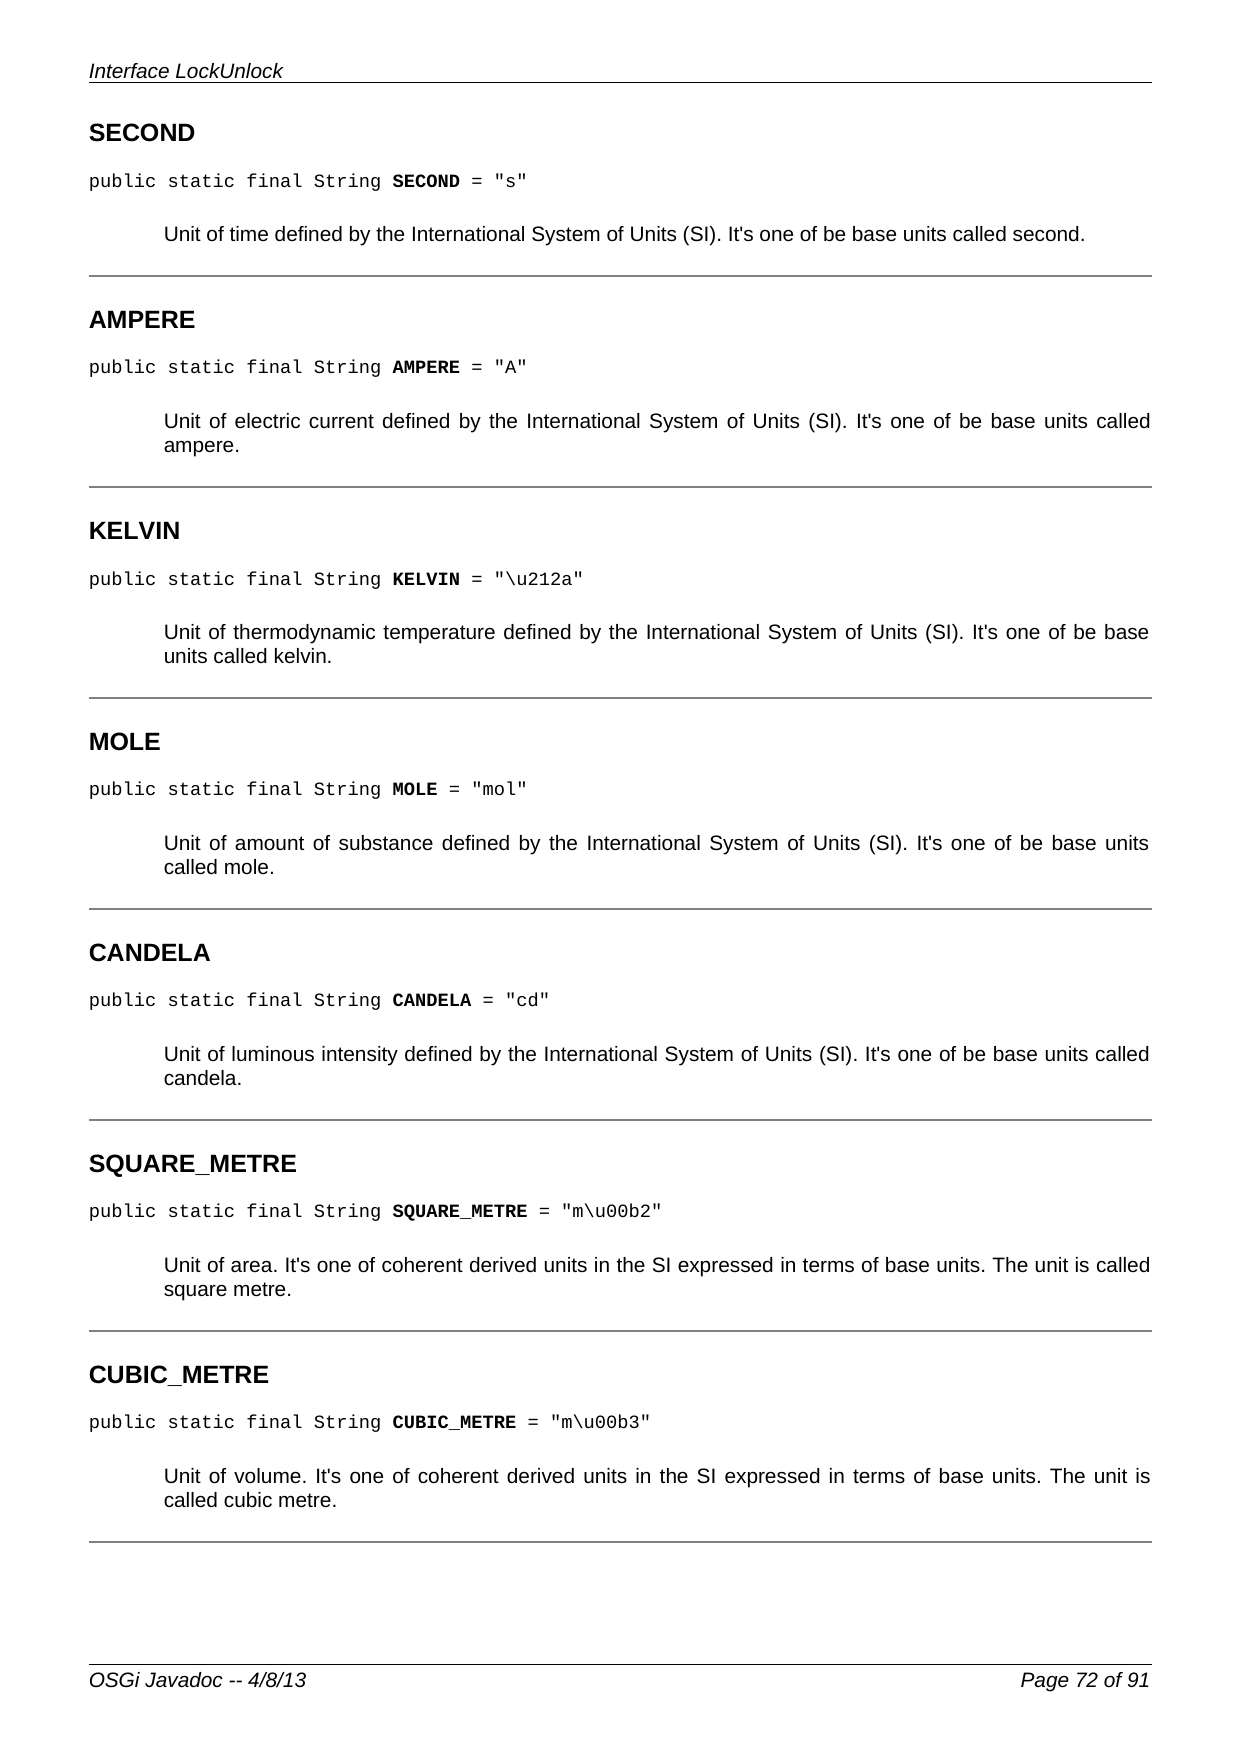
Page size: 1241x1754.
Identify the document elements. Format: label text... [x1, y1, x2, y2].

text Unit of amount of substance defined by the International System of Units (SI). It's one of be base units called mole. [163, 831, 1152, 878]
subtitle SECOND [88, 118, 1152, 147]
subtitle MOLE [88, 727, 1152, 756]
text public static final String CANDELA = "cd" [88, 991, 1152, 1012]
text Unit of luminous intensity defined by the International System of Units (SI). It's one of be base units called candela. [163, 1042, 1152, 1089]
subtitle SQUARE_METRE [88, 1149, 1152, 1178]
text public static final String SQUARE_METRE = "m\u00b2" [88, 1202, 1152, 1223]
text Unit of area. It's one of coherent derived units in the SI expressed in terms of base units. The unit is called square metre. [163, 1252, 1152, 1300]
text public static final String KELVIN = "\u212a" [88, 569, 1152, 591]
subtitle CUBIC_METRE [88, 1360, 1152, 1389]
text public static final String MOLE = "mol" [88, 780, 1152, 801]
subtitle KELVIN [88, 516, 1152, 545]
text public static final String SECOND = "s" [88, 171, 1152, 193]
text public static final String AMPERE = "A" [88, 358, 1152, 379]
subtitle CANDELA [88, 938, 1152, 967]
text Unit of time defined by the International System of Units (SI). It's one of be base units called second. [163, 222, 1152, 246]
text Unit of electric current defined by the International System of Units (SI). It's one of be base units called ampere. [163, 409, 1152, 457]
text public static final String CUBIC_METRE = "m\u00b3" [88, 1413, 1152, 1434]
text Unit of volume. It's one of coherent derived units in the SI expressed in terms of base units. The unit is called cubic metre. [163, 1463, 1152, 1511]
text Unit of thermodynamic temperature defined by the International System of Units (SI). It's one of be base units called kelvin. [163, 620, 1152, 668]
subtitle AMPERE [88, 305, 1152, 334]
